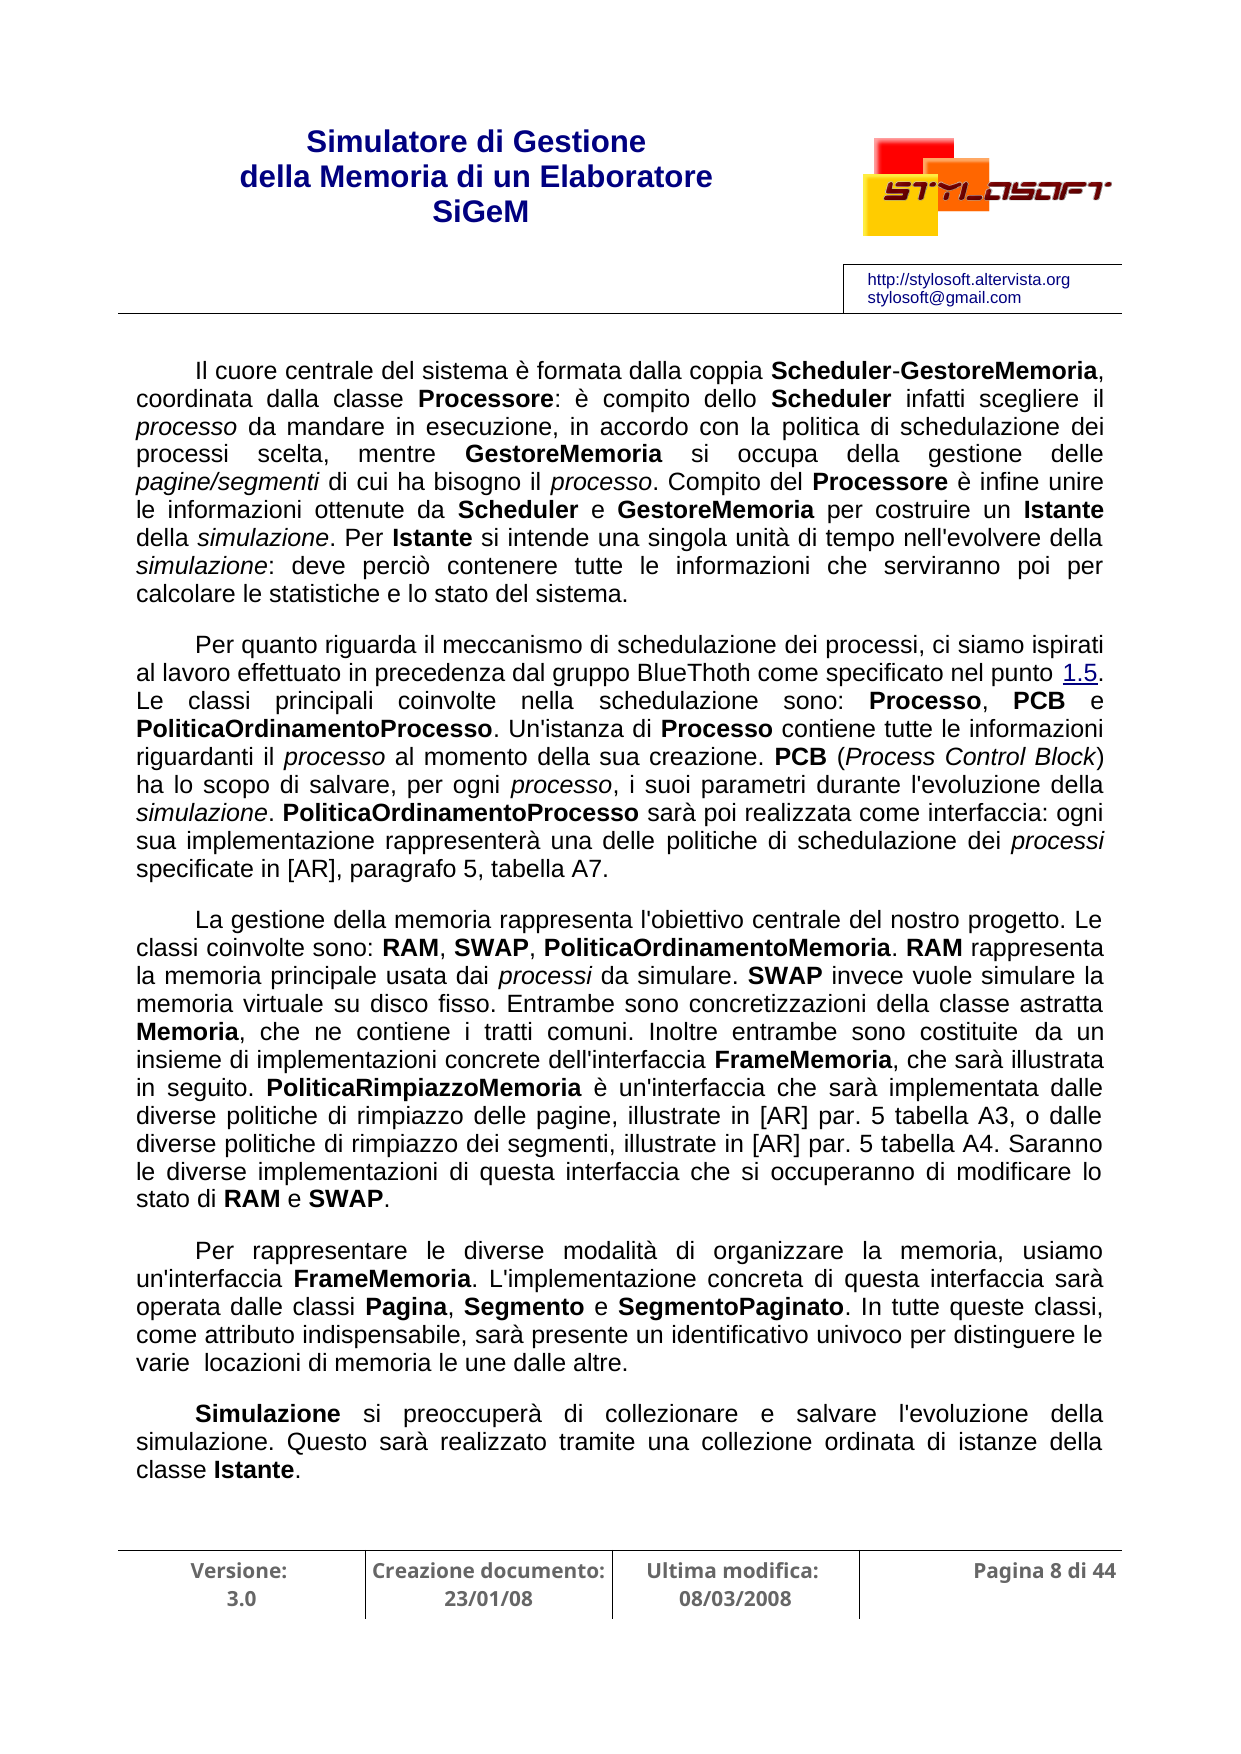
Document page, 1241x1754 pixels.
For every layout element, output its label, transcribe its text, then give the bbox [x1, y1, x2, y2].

text La gestione della memoria rappresenta l'obiettivo centrale del nostro progetto. Le classi coinvolte sono: RAM, SWAP, PoliticaOrdinamentoMemoria. RAM rappresenta la memoria principale usata dai processi da simulare. SWAP invece vuole simulare la memoria virtuale su disco fisso. Entrambe sono concretizzazioni della classe astratta Memoria, che ne contiene i tratti comuni. Inoltre entrambe sono costituite da un insieme di implementazioni concrete dell'interfaccia FrameMemoria, che sarà illustrata in seguito. PoliticaRimpiazzoMemoria è un'interfaccia che sarà implementata dalle diverse politiche di rimpiazzo delle pagine, illustrate in [AR] par. 5 tabella A3, o dalle diverse politiche di rimpiazzo dei segmenti, illustrate in [AR] par. 5 tabella A4. Saranno le diverse implementazioni di questa interfaccia che si occuperanno di modificare lo stato di RAM e SWAP. [136, 906, 1104, 1213]
text Per quanto riguarda il meccanismo di schedulazione dei processi, ci siamo ispirati al lavoro effettuato in precedenza dal gruppo BlueThoth come specificato nel punto 1.5. Le classi principali coinvolte nella schedulazione sono: Processo, PCB e PoliticaOrdinamentoProcesso. Un'istanza di Processo contiene tutte le informazioni riguardanti il processo al momento della sua creazione. PCB (Process Control Block) ha lo scopo di salvare, per ogni processo, i suoi parametri durante l'evoluzione della simulazione. PoliticaOrdinamentoProcesso sarà poi realizzata come interfaccia: ogni sua implementazione rappresenterà una delle politiche di schedulazione dei processi specificate in [AR], paragrafo 5, tabella A7. [136, 631, 1104, 883]
text Per rappresentare le diverse modalità di organizzare la memoria, usiamo un'interfaccia FrameMemoria. L'implementazione concreta di questa interfaccia sarà operata dalle classi Pagina, Segmento e SegmentoPaginato. In tutte queste classi, come attributo indispensabile, sarà presente un identificativo univoco per distinguere le varie locazioni di memoria le une dalle altre. [136, 1237, 1104, 1376]
picture [848, 123, 1117, 247]
text Il cuore centrale del sistema è formata dalla coppia Scheduler-GestoreMemoria, coordinata dalla classe Processore: è compito dello Scheduler infatti scegliere il processo da mandare in esecuzione, in accordo con la politica di schedulazione dei processi scelta, mentre GestoreMemoria si occupa della gestione delle pagine/segmenti di cui ha bisogno il processo. Compito del Processore è infine unire le informazioni ottenute da Scheduler e GestoreMemoria per costruire un Istante della simulazione. Per Istante si intende una singola unità di tempo nell'evolvere della simulazione: deve perciò contenere tutte le informazioni che serviranno poi per calcolare le statistiche e lo stato del sistema. [136, 357, 1104, 608]
text Simulazione si preoccuperà di collezionare e salvare l'evoluzione della simulazione. Questo sarà realizzato tramite una collezione ordinata di istanze della classe Istante. [136, 1400, 1104, 1484]
